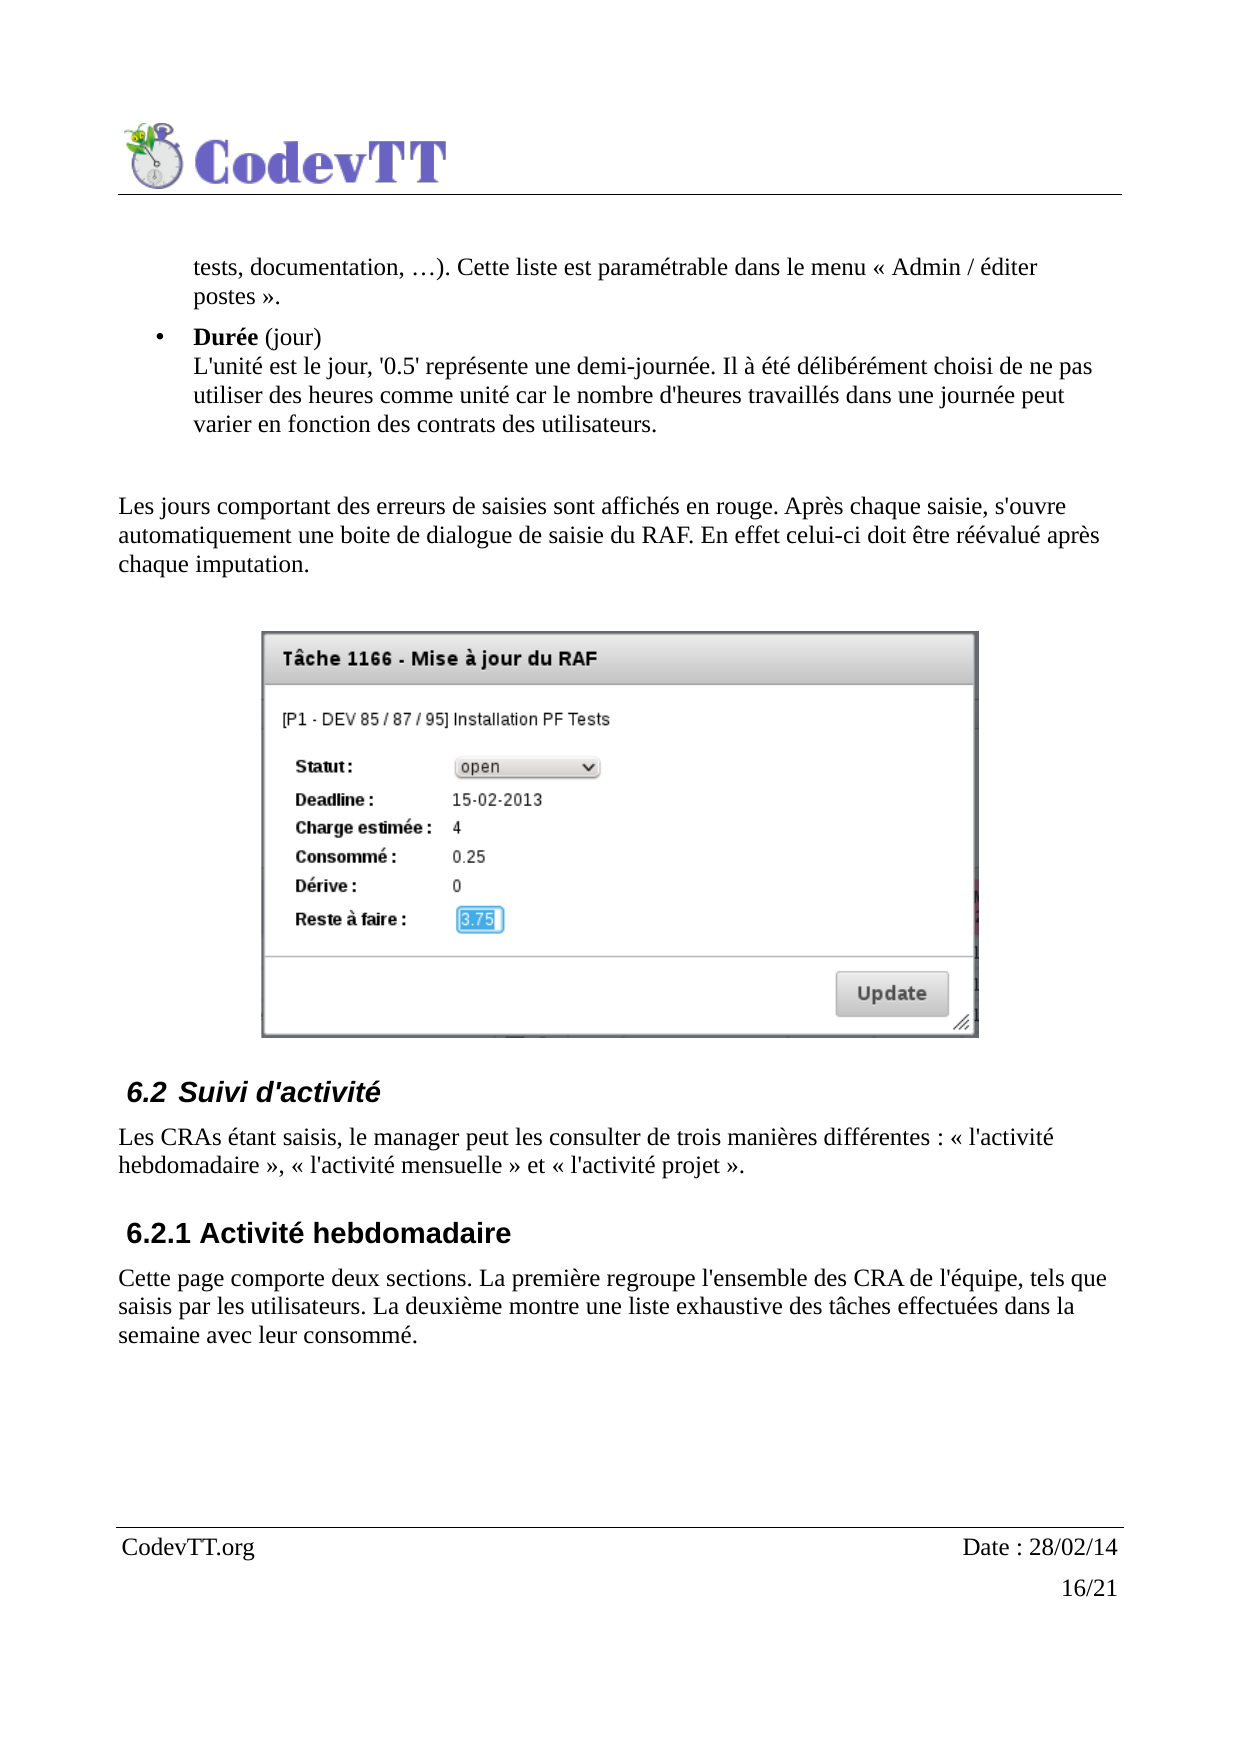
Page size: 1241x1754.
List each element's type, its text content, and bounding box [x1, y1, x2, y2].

picture [123, 123, 447, 189]
subtitle Suivi d'activité [118, 1076, 1122, 1109]
text Les jours comportant des erreurs de saisies sont affichés en rouge. Après chaque saisie, s'ouvre automatiquement une boite de dialogue de saisie du RAF. En effet celui-ci doit être réévalué après chaque imputation. [118, 491, 1122, 577]
picture [261, 631, 979, 1038]
list tests, documentation, …). Cette liste est paramétrable dans le menu « Admin / éditer postes ». [156, 252, 1122, 310]
list Durée (jour) L'unité est le jour, '0.5' représente une demi-journée. Il à été délibérément choisi de ne pas utiliser des heures comme unité car le nombre d'heures travaillés dans une journée peut varier en fonction des contrats des utilisateurs. [156, 322, 1122, 437]
text Les CRAs étant saisis, le manager peut les consulter de trois manières différentes : « l'activité hebdomadaire », « l'activité mensuelle » et « l'activité projet ». [118, 1122, 1122, 1179]
text Cette page comporte deux sections. La première regroupe l'ensemble des CRA de l'équipe, tels que saisis par les utilisateurs. La deuxième montre une liste exhaustive des tâches effectuées dans la semaine avec leur consommé. [118, 1263, 1122, 1349]
subtitle Activité hebdomadaire [118, 1217, 1122, 1250]
